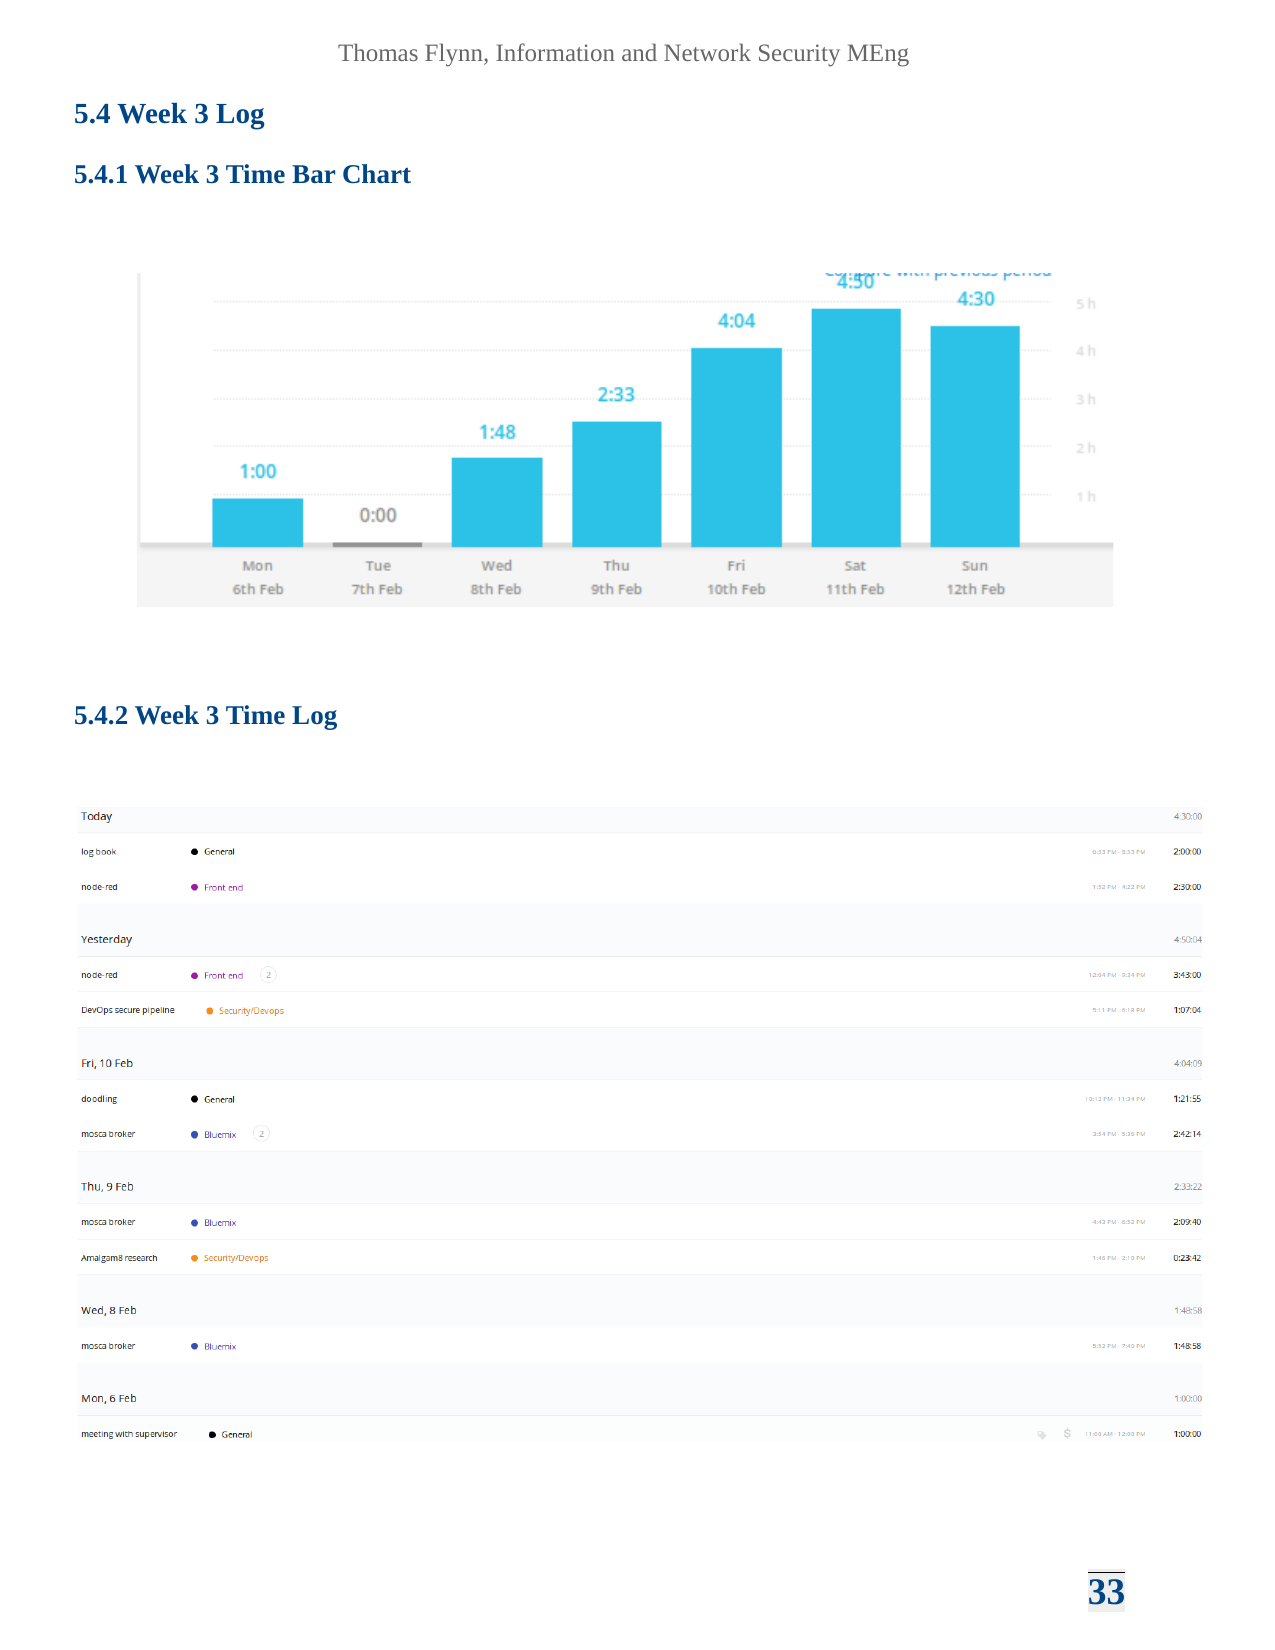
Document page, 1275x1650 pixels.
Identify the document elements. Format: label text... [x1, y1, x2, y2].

subtitle 5.4.2 Week 3 Time Log [74, 699, 1125, 730]
picture [77, 807, 1203, 1441]
subtitle 5.4 Week 3 Log [74, 96, 1125, 129]
subtitle 5.4.1 Week 3 Time Bar Chart [74, 158, 1125, 189]
picture [136, 273, 1114, 607]
